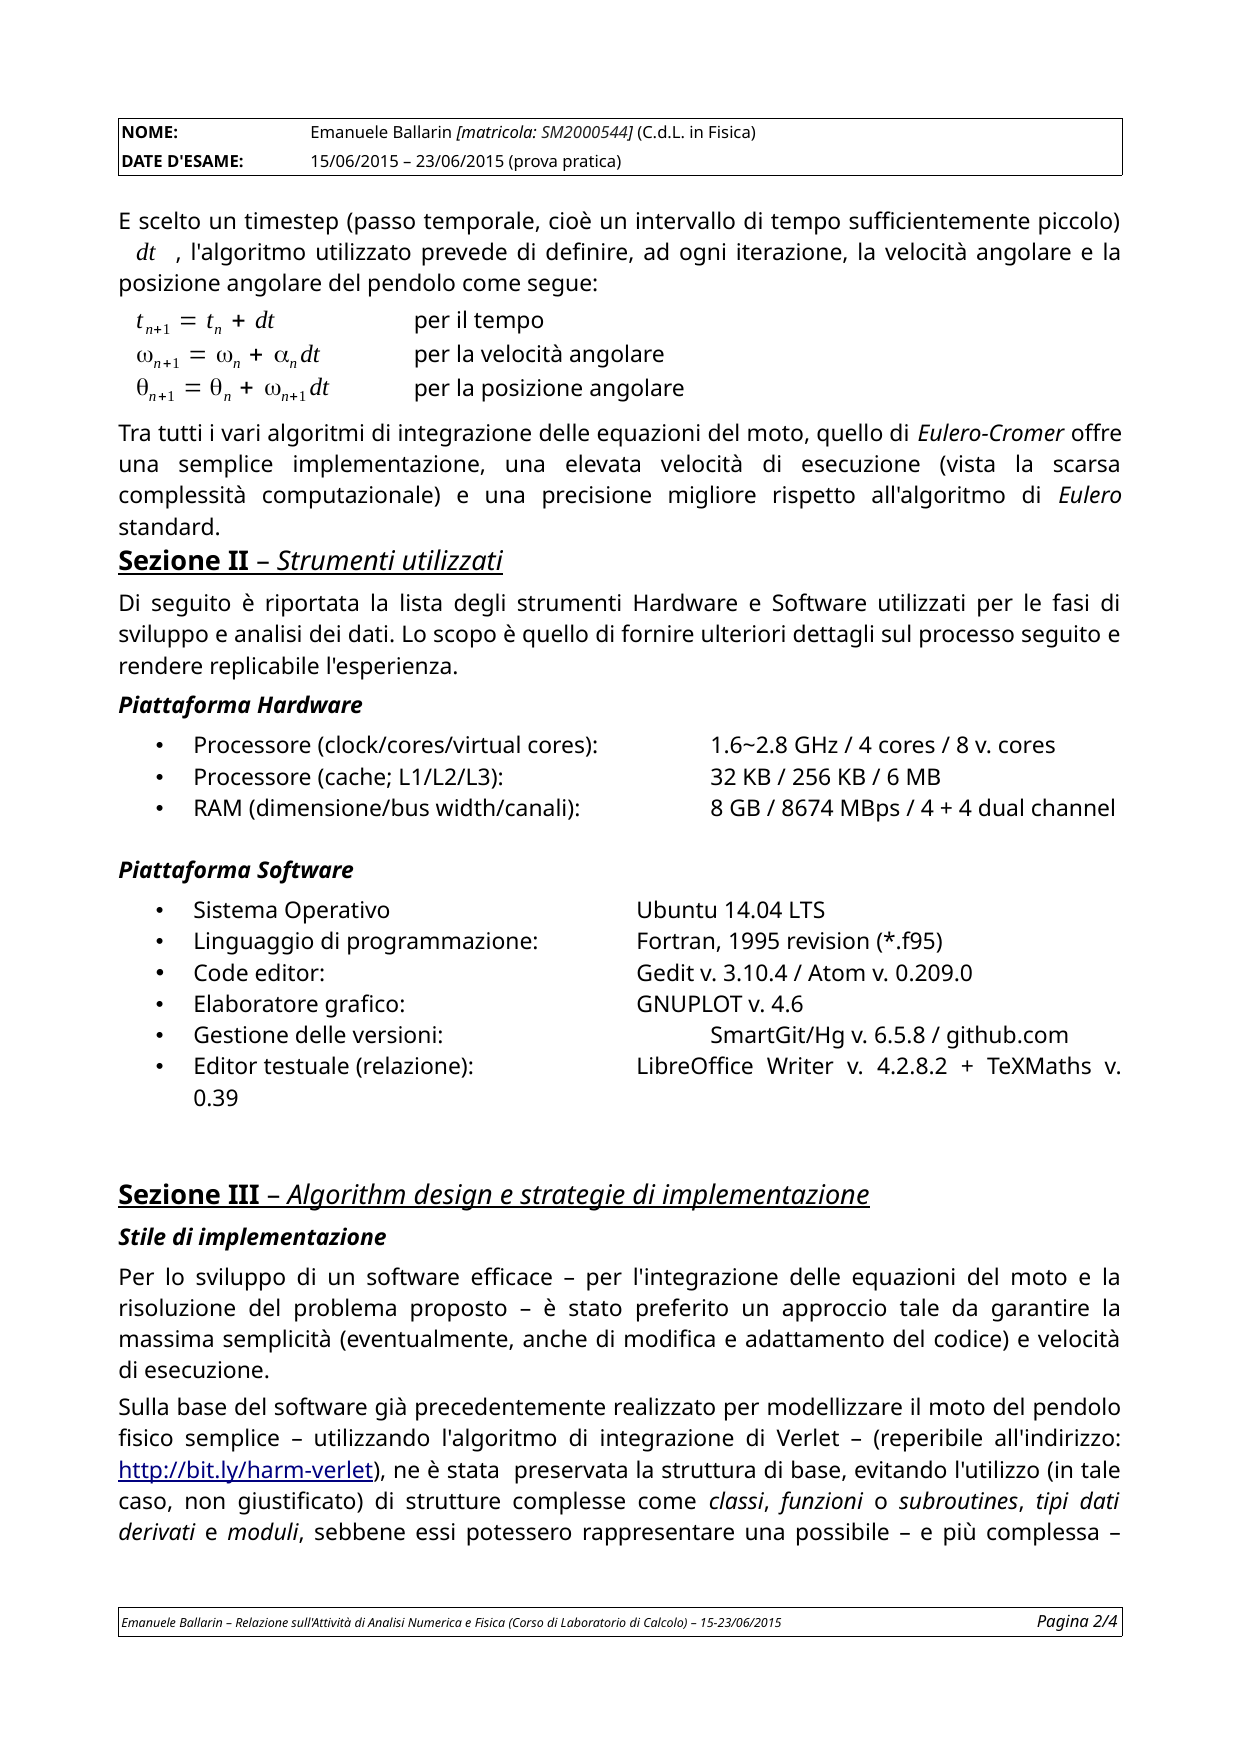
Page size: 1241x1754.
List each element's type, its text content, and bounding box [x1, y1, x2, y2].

text Di seguito è riportata la lista degli strumenti Hardware e Software utilizzati per le fasi di sviluppo e analisi dei dati. Lo scopo è quello di fornire ulteriori dettagli sul processo seguito e rendere replicabile l'esperienza. [118, 587, 1122, 681]
text per la posizione angolare [118, 372, 1122, 405]
text per la velocità angolare [118, 338, 1122, 372]
list Code editor: Gedit v. 3.10.4 / Atom v. 0.209.0 [156, 956, 1122, 988]
list RAM (dimensione/bus width/canali): 8 GB / 8674 MBps / 4 + 4 dual channel [156, 792, 1122, 823]
list Processore (clock/cores/virtual cores): 1.6~2.8 GHz / 4 cores / 8 v. cores [156, 729, 1122, 760]
text Sezione II – Strumenti utilizzati [118, 542, 1122, 578]
text Tra tutti i vari algoritmi di integrazione delle equazioni del moto, quello di Eulero-Cromer offre una semplice implementazione, una elevata velocità di esecuzione (vista la scarsa complessità computazionale) e una precisione migliore rispetto all'algoritmo di Eulero standard. [118, 417, 1122, 542]
text Sezione III – Algorithm design e strategie di implementazione [118, 1175, 1122, 1212]
text Sulla base del software già precedentemente realizzato per modellizzare il moto del pendolo fisico semplice – utilizzando l'algoritmo di integrazione di Verlet – (reperibile all'indirizzo: http://bit.ly/harm-verlet), ne è stata preservata la struttura di base, evitando l'utilizzo (in tale caso, non giustificato) di strutture complesse come classi, funzioni o subroutines, tipi dati derivati e moduli, sebbene essi potessero rappresentare una possibile – e più complessa – [118, 1391, 1122, 1547]
list Editor testuale (relazione): LibreOffice Writer v. 4.2.8.2 + TeXMaths v. 0.39 [156, 1050, 1122, 1113]
list Linguaggio di programmazione: Fortran, 1995 revision (*.f95) [156, 925, 1122, 956]
list Processore (cache; L1/L2/L3): 32 KB / 256 KB / 6 MB [156, 760, 1122, 792]
text Per lo sviluppo di un software efficace – per l'integrazione delle equazioni del moto e la risoluzione del problema proposto – è stato preferito un approccio tale da garantire la massima semplicità (eventualmente, anche di modifica e adattamento del codice) e velocità di esecuzione. [118, 1260, 1122, 1385]
list Gestione delle versioni: SmartGit/Hg v. 6.5.8 / github.com [156, 1019, 1122, 1050]
list Elaboratore grafico: GNUPLOT v. 4.6 [156, 988, 1122, 1019]
text E scelto un timestep (passo temporale, cioè un intervallo di tempo sufficientemente piccolo) , l'algoritmo utilizzato prevede di definire, ad ogni iterazione, la velocità angolare e la posizione angolare del pendolo come segue: [118, 205, 1122, 298]
text per il tempo [118, 304, 1122, 338]
text Stile di implementazione [118, 1221, 1122, 1252]
text Piattaforma Software [118, 854, 1122, 885]
list Sistema Operativo Ubuntu 14.04 LTS [156, 894, 1122, 925]
text Piattaforma Hardware [118, 689, 1122, 721]
